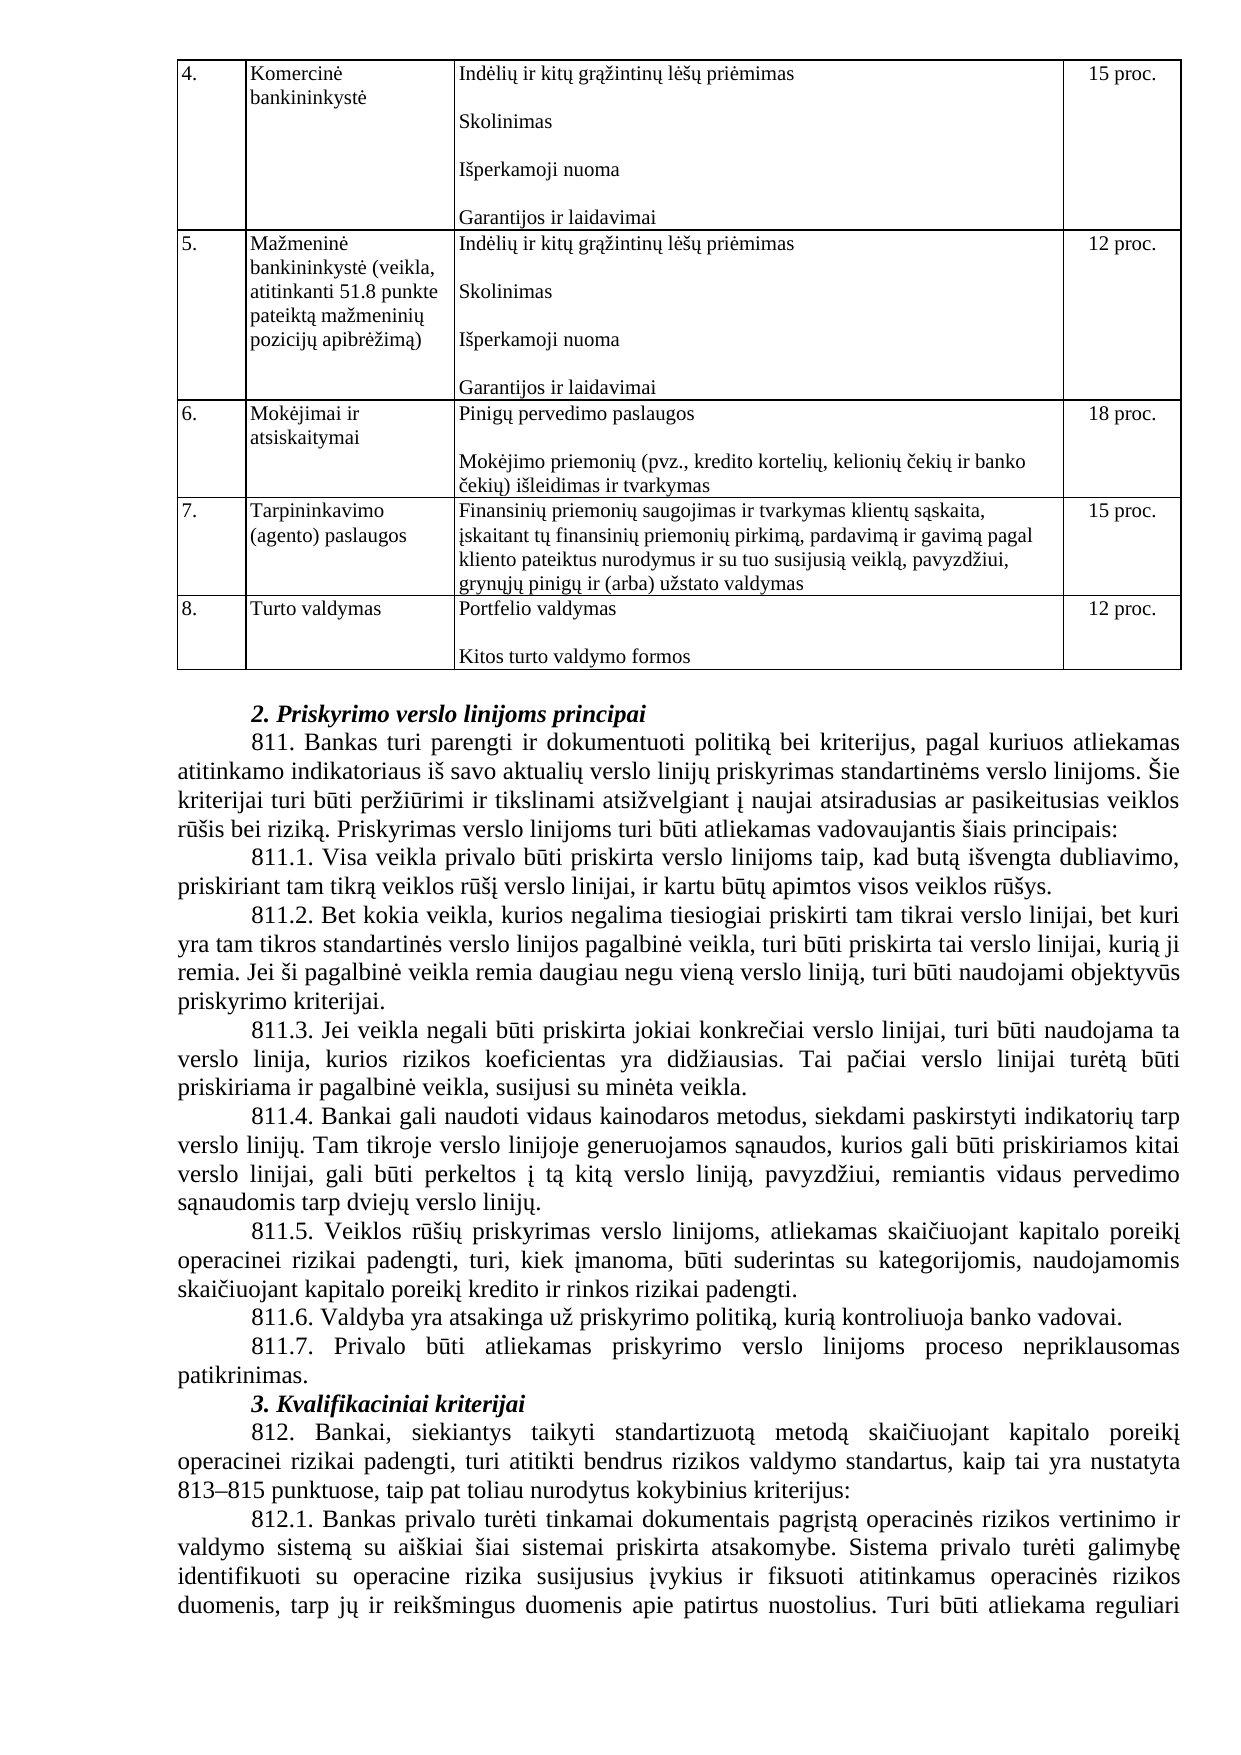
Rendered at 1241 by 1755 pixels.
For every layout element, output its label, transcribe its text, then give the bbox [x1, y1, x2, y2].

text 812. Bankai, siekiantys taikyti standartizuotą metodą skaičiuojant kapitalo poreikį operacinei rizikai padengti, turi atitikti bendrus rizikos valdymo standartus, kaip tai yra nustatyta 813–815 punktuose, taip pat toliau nurodytus kokybinius kriterijus: [177, 1417, 1181, 1504]
text 811.2. Bet kokia veikla, kurios negalima tiesiogiai priskirti tam tikrai verslo linijai, bet kuri yra tam tikros standartinės verslo linijos pagalbinė veikla, turi būti priskirta tai verslo linijai, kurią ji remia. Jei ši pagalbinė veikla remia daugiau negu vieną verslo liniją, turi būti naudojami objektyvūs priskyrimo kriterijai. [177, 900, 1181, 1015]
text 812.1. Bankas privalo turėti tinkamai dokumentais pagrįstą operacinės rizikos vertinimo ir valdymo sistemą su aiškiai šiai sistemai priskirta atsakomybe. Sistema privalo turėti galimybę identifikuoti su operacine rizika susijusius įvykius ir fiksuoti atitinkamus operacinės rizikos duomenis, tarp jų ir reikšmingus duomenis apie patirtus nuostolius. Turi būti atliekama reguliari [177, 1504, 1181, 1619]
text 811. Bankas turi parengti ir dokumentuoti politiką bei kriterijus, pagal kuriuos atliekamas atitinkamo indikatoriaus iš savo aktualių verslo linijų priskyrimas standartinėms verslo linijoms. Šie kriterijai turi būti peržiūrimi ir tikslinami atsižvelgiant į naujai atsiradusias ar pasikeitusias veiklos rūšis bei riziką. Priskyrimas verslo linijoms turi būti atliekamas vadovaujantis šiais principais: [177, 727, 1181, 842]
table_cell 4. [178, 61, 245, 229]
text 811.6. Valdyba yra atsakinga už priskyrimo politiką, kurią kontroliuoja banko vadovai. [177, 1302, 1181, 1331]
text 811.1. Visa veikla privalo būti priskirta verslo linijoms taip, kad butą išvengta dubliavimo, priskiriant tam tikrą veiklos rūšį verslo linijai, ir kartu būtų apimtos visos veiklos rūšys. [177, 842, 1181, 900]
text 811.7. Privalo būti atliekamas priskyrimo verslo linijoms proceso nepriklausomas patikrinimas. [177, 1331, 1181, 1389]
table_cell Mažmeninė bankininkystė (veikla, atitinkanti 51.8 punkte pateiktą mažmeninių pozicijų apibrėžimą) [247, 231, 454, 399]
table_cell 12 proc. [1064, 231, 1180, 399]
table_cell Tarpininkavimo (agento) paslaugos [247, 498, 454, 595]
table_cell Mokėjimai ir atsiskaitymai [247, 401, 454, 497]
table_cell 8. [178, 596, 245, 668]
table_cell 15 proc. [1064, 61, 1180, 229]
table_cell 5. [178, 231, 245, 399]
table_cell 15 proc. [1064, 498, 1180, 595]
table_cell 7. [178, 498, 245, 595]
text 3. Kvalifikaciniai kriterijai [177, 1389, 1181, 1417]
table_cell Komercinė bankininkystė [247, 61, 454, 229]
text 811.5. Veiklos rūšių priskyrimas verslo linijoms, atliekamas skaičiuojant kapitalo poreikį operacinei rizikai padengti, turi, kiek įmanoma, būti suderintas su kategorijomis, naudojamomis skaičiuojant kapitalo poreikį kredito ir rinkos rizikai padengti. [177, 1216, 1181, 1302]
table_cell Turto valdymas [247, 596, 454, 668]
text 811.4. Bankai gali naudoti vidaus kainodaros metodus, siekdami paskirstyti indikatorių tarp verslo linijų. Tam tikroje verslo linijoje generuojamos sąnaudos, kurios gali būti priskiriamos kitai verslo linijai, gali būti perkeltos į tą kitą verslo liniją, pavyzdžiui, remiantis vidaus pervedimo sąnaudomis tarp dviejų verslo linijų. [177, 1101, 1181, 1216]
text 811.3. Jei veikla negali būti priskirta jokiai konkrečiai verslo linijai, turi būti naudojama ta verslo linija, kurios rizikos koeficientas yra didžiausias. Tai pačiai verslo linijai turėtą būti priskiriama ir pagalbinė veikla, susijusi su minėta veikla. [177, 1015, 1181, 1101]
table_cell 6. [178, 401, 245, 497]
table_cell 12 proc. [1064, 596, 1180, 668]
table_cell 18 proc. [1064, 401, 1180, 497]
text 2. Priskyrimo verslo linijoms principai [177, 699, 1181, 727]
